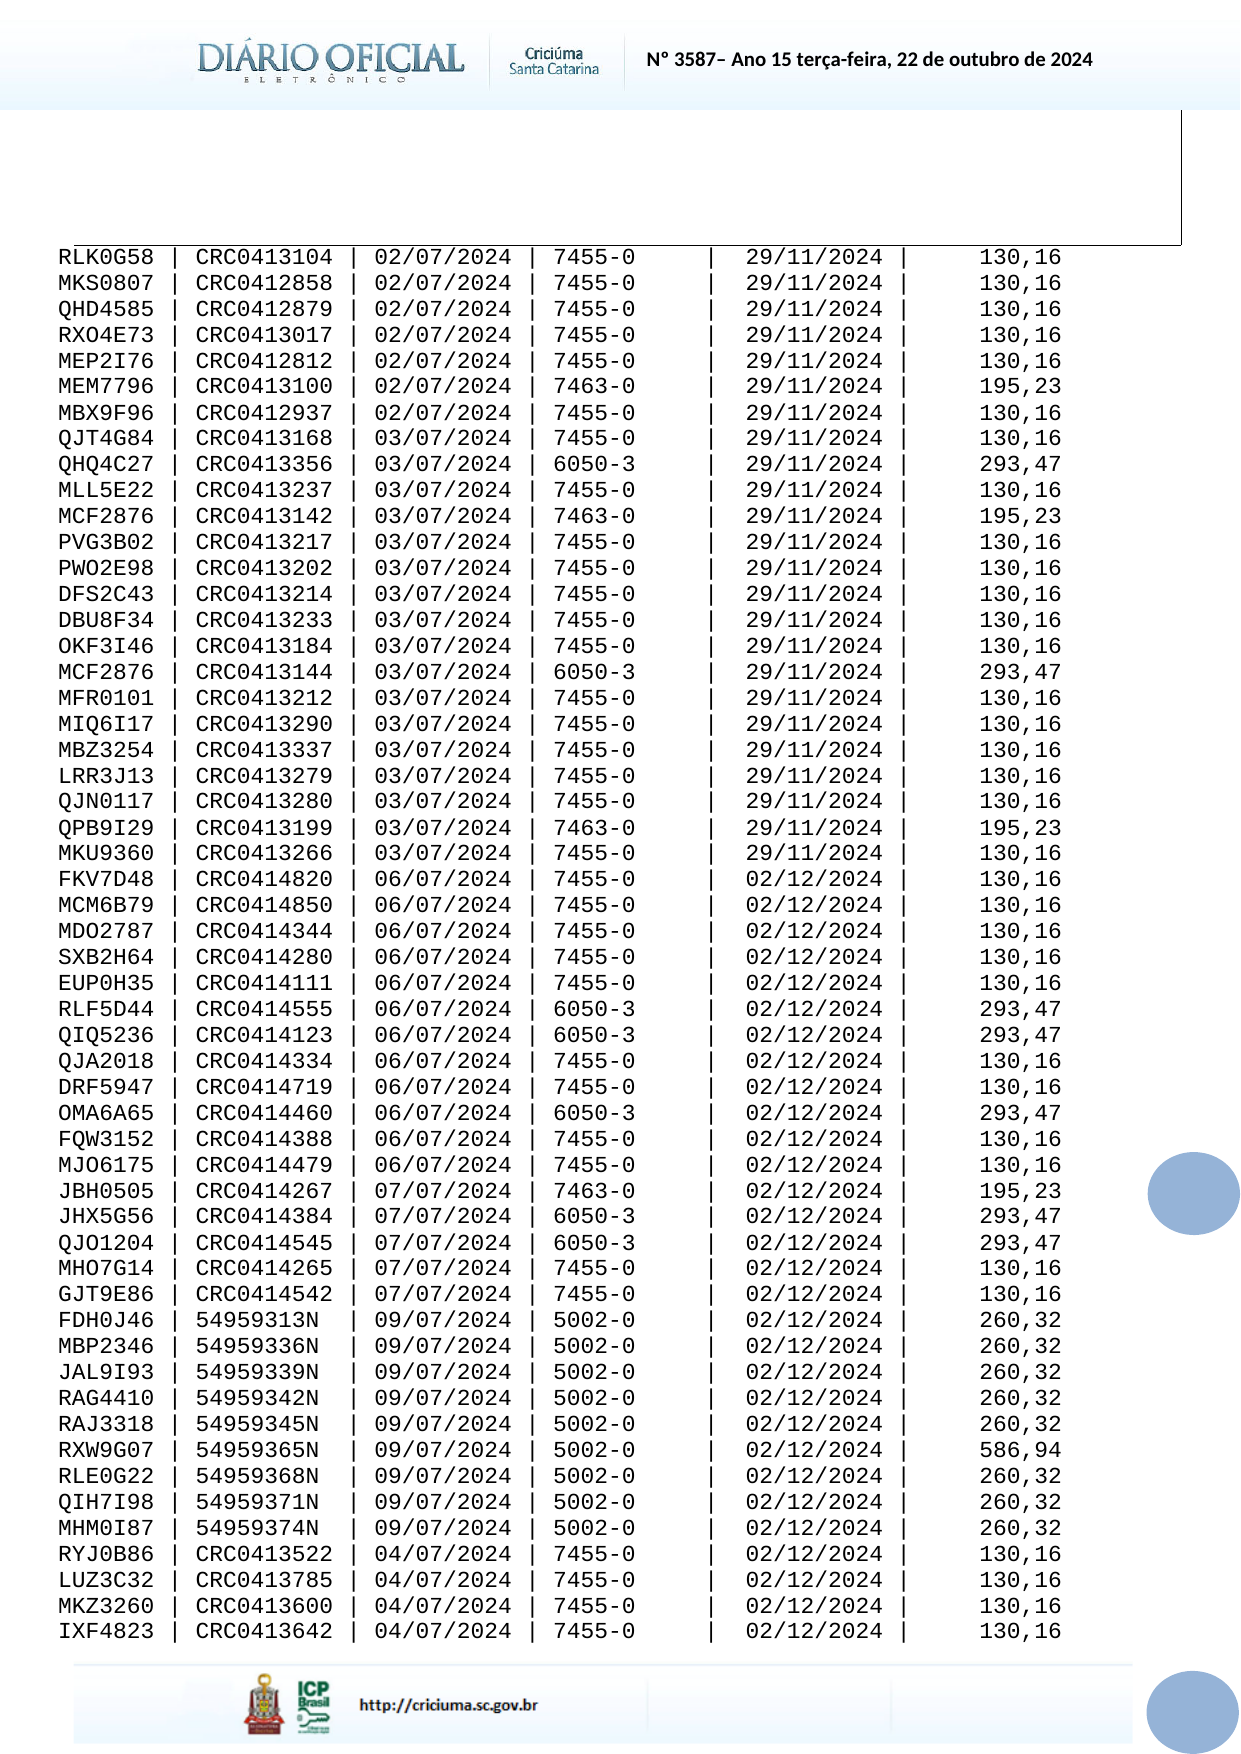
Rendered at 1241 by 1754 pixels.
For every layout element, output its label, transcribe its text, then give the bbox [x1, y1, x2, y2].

text DBU8F34 | CRC0413233 | 03/07/2024 | 7455-0 | 29/11/2024 | 130,16 [44, 608, 1181, 634]
text MKU9360 | CRC0413266 | 03/07/2024 | 7455-0 | 29/11/2024 | 130,16 [44, 842, 1181, 868]
text QHD4585 | CRC0412879 | 02/07/2024 | 7455-0 | 29/11/2024 | 130,16 [44, 297, 1181, 323]
text RLF5D44 | CRC0414555 | 06/07/2024 | 6050-3 | 02/12/2024 | 293,47 [44, 997, 1181, 1023]
text QJT4G84 | CRC0413168 | 03/07/2024 | 7455-0 | 29/11/2024 | 130,16 [44, 427, 1181, 453]
text QJN0117 | CRC0413280 | 03/07/2024 | 7455-0 | 29/11/2024 | 130,16 [44, 790, 1181, 816]
text MHO7G14 | CRC0414265 | 07/07/2024 | 7455-0 | 02/12/2024 | 130,16 [44, 1257, 1181, 1283]
text MBX9F96 | CRC0412937 | 02/07/2024 | 7455-0 | 29/11/2024 | 130,16 [44, 401, 1181, 427]
text QJO1204 | CRC0414545 | 07/07/2024 | 6050-3 | 02/12/2024 | 293,47 [44, 1231, 1181, 1257]
text FKV7D48 | CRC0414820 | 06/07/2024 | 7455-0 | 02/12/2024 | 130,16 [44, 868, 1181, 894]
text QJA2018 | CRC0414334 | 06/07/2024 | 7455-0 | 02/12/2024 | 130,16 [44, 1049, 1181, 1075]
text RXW9G07 | 54959365N | 09/07/2024 | 5002-0 | 02/12/2024 | 586,94 [44, 1438, 1181, 1464]
text JHX5G56 | CRC0414384 | 07/07/2024 | 6050-3 | 02/12/2024 | 293,47 [44, 1205, 1171, 1231]
text LUZ3C32 | CRC0413785 | 04/07/2024 | 7455-0 | 02/12/2024 | 130,16 [44, 1568, 1181, 1594]
text MHM0I87 | 54959374N | 09/07/2024 | 5002-0 | 02/12/2024 | 260,32 [44, 1516, 1181, 1542]
text EUP0H35 | CRC0414111 | 06/07/2024 | 7455-0 | 02/12/2024 | 130,16 [44, 971, 1181, 997]
text DFS2C43 | CRC0413214 | 03/07/2024 | 7455-0 | 29/11/2024 | 130,16 [44, 582, 1181, 608]
text LRR3J13 | CRC0413279 | 03/07/2024 | 7455-0 | 29/11/2024 | 130,16 [44, 764, 1181, 790]
text MFR0101 | CRC0413212 | 03/07/2024 | 7455-0 | 29/11/2024 | 130,16 [44, 686, 1181, 712]
text PVG3B02 | CRC0413217 | 03/07/2024 | 7455-0 | 29/11/2024 | 130,16 [44, 531, 1181, 556]
text QHQ4C27 | CRC0413356 | 03/07/2024 | 6050-3 | 29/11/2024 | 293,47 [44, 453, 1181, 479]
text QIH7I98 | 54959371N | 09/07/2024 | 5002-0 | 02/12/2024 | 260,32 [44, 1490, 1181, 1516]
text RAG4410 | 54959342N | 09/07/2024 | 5002-0 | 02/12/2024 | 260,32 [44, 1386, 1181, 1412]
text JAL9I93 | 54959339N | 09/07/2024 | 5002-0 | 02/12/2024 | 260,32 [44, 1361, 1181, 1386]
text MBZ3254 | CRC0413337 | 03/07/2024 | 7455-0 | 29/11/2024 | 130,16 [44, 738, 1181, 764]
text MIQ6I17 | CRC0413290 | 03/07/2024 | 7455-0 | 29/11/2024 | 130,16 [44, 712, 1181, 738]
text MLL5E22 | CRC0413237 | 03/07/2024 | 7455-0 | 29/11/2024 | 130,16 [44, 479, 1181, 504]
text RAJ3318 | 54959345N | 09/07/2024 | 5002-0 | 02/12/2024 | 260,32 [44, 1412, 1181, 1438]
text FQW3152 | CRC0414388 | 06/07/2024 | 7455-0 | 02/12/2024 | 130,16 [44, 1127, 1181, 1153]
text MBP2346 | 54959336N | 09/07/2024 | 5002-0 | 02/12/2024 | 260,32 [44, 1334, 1181, 1361]
text RLK0G58 | CRC0413104 | 02/07/2024 | 7455-0 | 29/11/2024 | 130,16 [44, 245, 1181, 271]
text MEM7796 | CRC0413100 | 02/07/2024 | 7463-0 | 29/11/2024 | 195,23 [44, 375, 1181, 401]
text MJO6175 | CRC0414479 | 06/07/2024 | 7455-0 | 02/12/2024 | 130,16 [44, 1153, 1180, 1179]
text QIQ5236 | CRC0414123 | 06/07/2024 | 6050-3 | 02/12/2024 | 293,47 [44, 1023, 1181, 1049]
text MKZ3260 | CRC0413600 | 04/07/2024 | 7455-0 | 02/12/2024 | 130,16 [44, 1594, 1181, 1620]
text QPB9I29 | CRC0413199 | 03/07/2024 | 7463-0 | 29/11/2024 | 195,23 [44, 816, 1181, 842]
text PWO2E98 | CRC0413202 | 03/07/2024 | 7455-0 | 29/11/2024 | 130,16 [44, 556, 1181, 582]
text OMA6A65 | CRC0414460 | 06/07/2024 | 6050-3 | 02/12/2024 | 293,47 [44, 1101, 1181, 1127]
text MCF2876 | CRC0413142 | 03/07/2024 | 7463-0 | 29/11/2024 | 195,23 [44, 504, 1181, 531]
text RYJ0B86 | CRC0413522 | 04/07/2024 | 7455-0 | 02/12/2024 | 130,16 [44, 1542, 1181, 1568]
text MDO2787 | CRC0414344 | 06/07/2024 | 7455-0 | 02/12/2024 | 130,16 [44, 919, 1181, 946]
text SXB2H64 | CRC0414280 | 06/07/2024 | 7455-0 | 02/12/2024 | 130,16 [44, 946, 1181, 971]
text RLE0G22 | 54959368N | 09/07/2024 | 5002-0 | 02/12/2024 | 260,32 [44, 1464, 1181, 1490]
text OKF3I46 | CRC0413184 | 03/07/2024 | 7455-0 | 29/11/2024 | 130,16 [44, 634, 1181, 660]
text IXF4823 | CRC0413642 | 04/07/2024 | 7455-0 | 02/12/2024 | 130,16 [44, 1620, 1181, 1646]
text FDH0J46 | 54959313N | 09/07/2024 | 5002-0 | 02/12/2024 | 260,32 [44, 1309, 1181, 1334]
text JBH0505 | CRC0414267 | 07/07/2024 | 7463-0 | 02/12/2024 | 195,23 [44, 1179, 1150, 1205]
text MCM6B79 | CRC0414850 | 06/07/2024 | 7455-0 | 02/12/2024 | 130,16 [44, 894, 1181, 919]
text MCF2876 | CRC0413144 | 03/07/2024 | 6050-3 | 29/11/2024 | 293,47 [44, 660, 1181, 686]
text GJT9E86 | CRC0414542 | 07/07/2024 | 7455-0 | 02/12/2024 | 130,16 [44, 1283, 1181, 1309]
text DRF5947 | CRC0414719 | 06/07/2024 | 7455-0 | 02/12/2024 | 130,16 [44, 1075, 1181, 1101]
text MKS0807 | CRC0412858 | 02/07/2024 | 7455-0 | 29/11/2024 | 130,16 [44, 271, 1181, 297]
text RXO4E73 | CRC0413017 | 02/07/2024 | 7455-0 | 29/11/2024 | 130,16 [44, 323, 1181, 349]
text MEP2I76 | CRC0412812 | 02/07/2024 | 7455-0 | 29/11/2024 | 130,16 [44, 349, 1181, 375]
